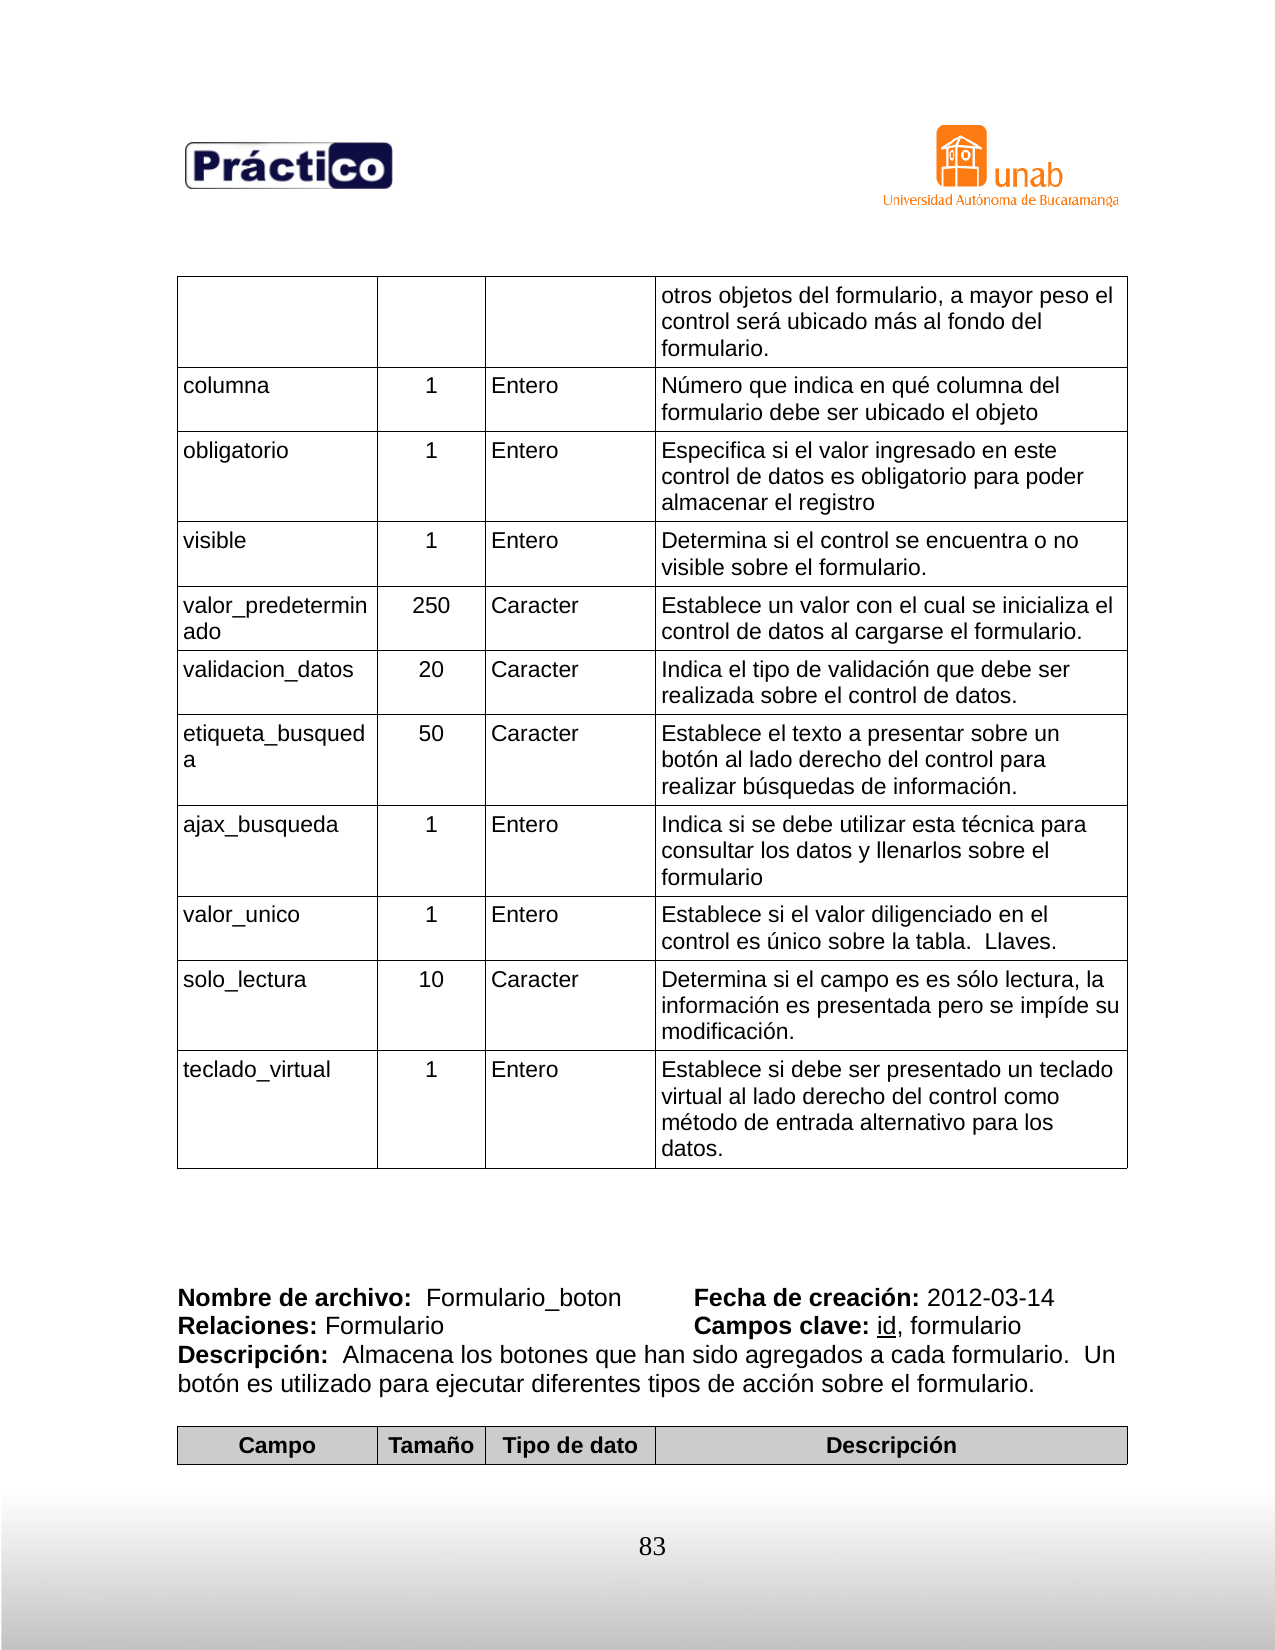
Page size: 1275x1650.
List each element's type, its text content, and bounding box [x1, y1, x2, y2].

table_cell Establece si debe ser presentado un teclado virtual al lado derecho del control como método de entrada alternativo para los datos. [656, 1051, 1127, 1167]
table_cell obligatorio [178, 432, 377, 521]
table_cell 1 [378, 1051, 485, 1167]
picture [1, 1472, 1275, 1650]
table_cell Entero [486, 897, 655, 960]
table_cell Determina si el campo es es sólo lectura, la información es presentada pero se impíde su modificación. [656, 961, 1127, 1050]
table_cell valor_predeterminado [178, 587, 377, 650]
table_cell Indica si se debe utilizar esta técnica para consultar los datos y llenarlos sobre el formulario [656, 806, 1127, 896]
table_cell Número que indica en qué columna del formulario debe ser ubicado el objeto [656, 368, 1127, 431]
text Nombre de archivo: Formulario_boton Fecha de creación: 2012-03-14 [177, 1282, 1127, 1311]
table_cell Establece un valor con el cual se inicializa el control de datos al cargarse el formulario. [656, 587, 1127, 650]
table_cell Especifica si el valor ingresado en este control de datos es obligatorio para poder almacenar el registro [656, 432, 1127, 521]
table_cell 1 [378, 806, 485, 896]
table_header Campo [178, 1427, 377, 1464]
text Relaciones: Formulario Campos clave: id, formulario [177, 1311, 1127, 1340]
table_cell 20 [378, 651, 485, 714]
table_header Descripción [656, 1427, 1127, 1464]
table_cell Entero [486, 806, 655, 896]
table_cell columna [178, 368, 377, 431]
table_cell [486, 277, 655, 367]
table_cell etiqueta_busqueda [178, 715, 377, 805]
table_header Tamaño [378, 1427, 485, 1464]
table_cell Entero [486, 1051, 655, 1167]
table_cell Indica el tipo de validación que debe ser realizada sobre el control de datos. [656, 651, 1127, 714]
table_cell 1 [378, 522, 485, 586]
table_cell Caracter [486, 961, 655, 1050]
table_cell Entero [486, 522, 655, 586]
table_cell Entero [486, 368, 655, 431]
table_cell [378, 277, 485, 367]
table_cell valor_unico [178, 897, 377, 960]
table_cell Caracter [486, 587, 655, 650]
table_cell teclado_virtual [178, 1051, 377, 1167]
table_cell Establece si el valor diligenciado en el control es único sobre la tabla. Llaves. [656, 897, 1127, 960]
table_cell 250 [378, 587, 485, 650]
table_cell Establece el texto a presentar sobre un botón al lado derecho del control para realizar búsquedas de información. [656, 715, 1127, 805]
table_cell [178, 277, 377, 367]
table_cell otros objetos del formulario, a mayor peso el control será ubicado más al fondo del formulario. [656, 277, 1127, 367]
picture [182, 140, 395, 191]
table_cell Caracter [486, 651, 655, 714]
table_cell 10 [378, 961, 485, 1050]
table_cell 1 [378, 432, 485, 521]
table_cell ajax_busqueda [178, 806, 377, 896]
table_header Tipo de dato [486, 1427, 655, 1464]
table_cell validacion_datos [178, 651, 377, 714]
table_cell 1 [378, 368, 485, 431]
table_cell Determina si el control se encuentra o no visible sobre el formulario. [656, 522, 1127, 586]
table_cell 1 [378, 897, 485, 960]
picture [883, 125, 1119, 207]
table_cell Entero [486, 432, 655, 521]
text Descripción: Almacena los botones que han sido agregados a cada formulario. Un botón es utilizado para ejecutar diferentes tipos de acción sobre el formulario. [177, 1340, 1127, 1397]
table_cell Caracter [486, 715, 655, 805]
table_cell visible [178, 522, 377, 586]
table_cell 50 [378, 715, 485, 805]
table_cell solo_lectura [178, 961, 377, 1050]
